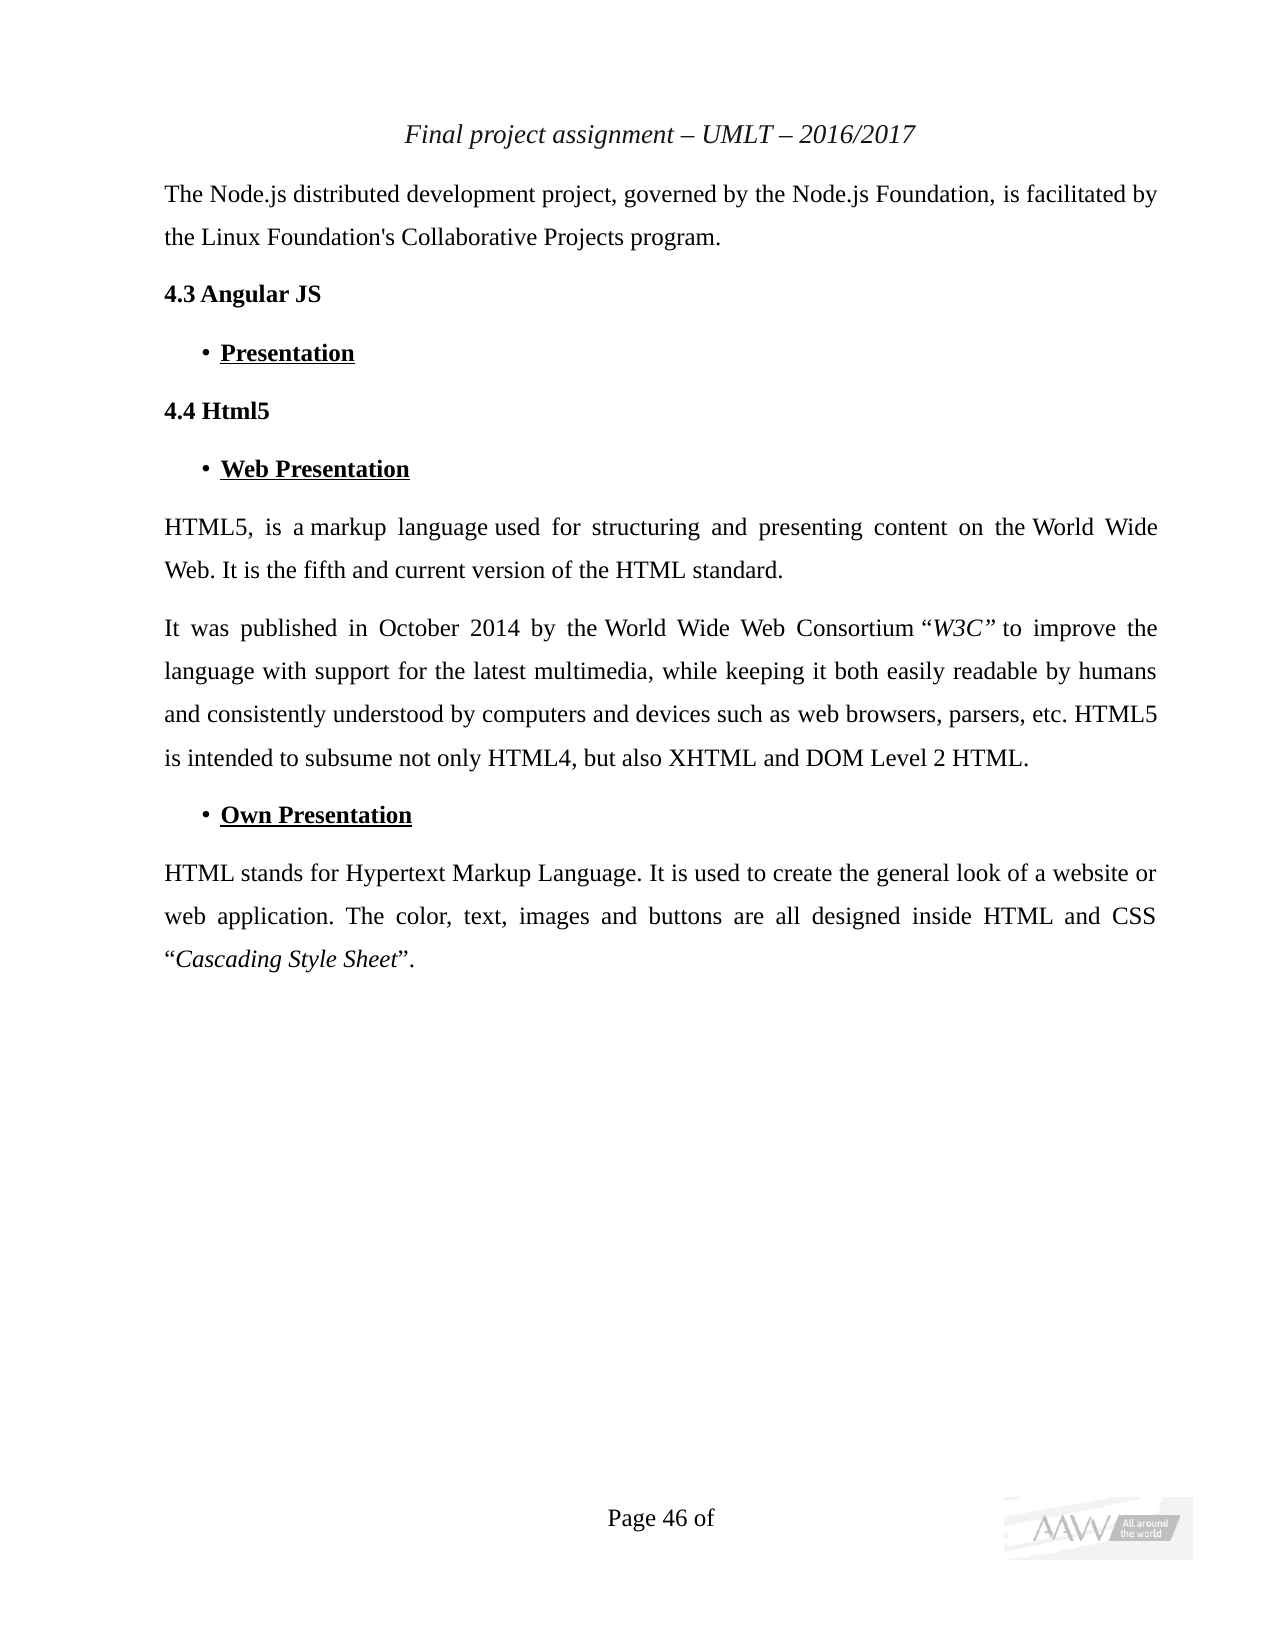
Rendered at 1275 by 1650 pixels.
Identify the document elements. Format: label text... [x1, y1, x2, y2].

list Own Presentation [202, 800, 1158, 829]
list Presentation [202, 338, 1158, 366]
text The Node.js distributed development project, governed by the Node.js Foundation, is facilitated by the Linux Foundation's Collaborative Projects program. [164, 179, 1158, 251]
subtitle 4.4 Html5 [164, 396, 1158, 424]
text It was published in October 2014 by the World Wide Web Consortium “W3C” to improve the language with support for the latest multimedia, while keeping it both easily readable by humans and consistently understood by computers and devices such as web browsers, parsers, etc. HTML5 is intended to subsume not only HTML4, but also XHTML and DOM Level 2 HTML. [164, 613, 1158, 771]
subtitle 4.3 Angular JS [164, 279, 1158, 308]
text HTML stands for Hypertext Markup Language. It is used to create the general look of a website or web application. The color, text, images and buttons are all designed inside HTML and CSS “Cascading Style Sheet”. [164, 858, 1158, 973]
list HTML5, is a markup language used for structuring and presenting content on the World Wide Web. It is the fifth and current version of the HTML standard. [164, 512, 1158, 584]
picture [1003, 1497, 1193, 1560]
list Web Presentation [202, 454, 1158, 483]
